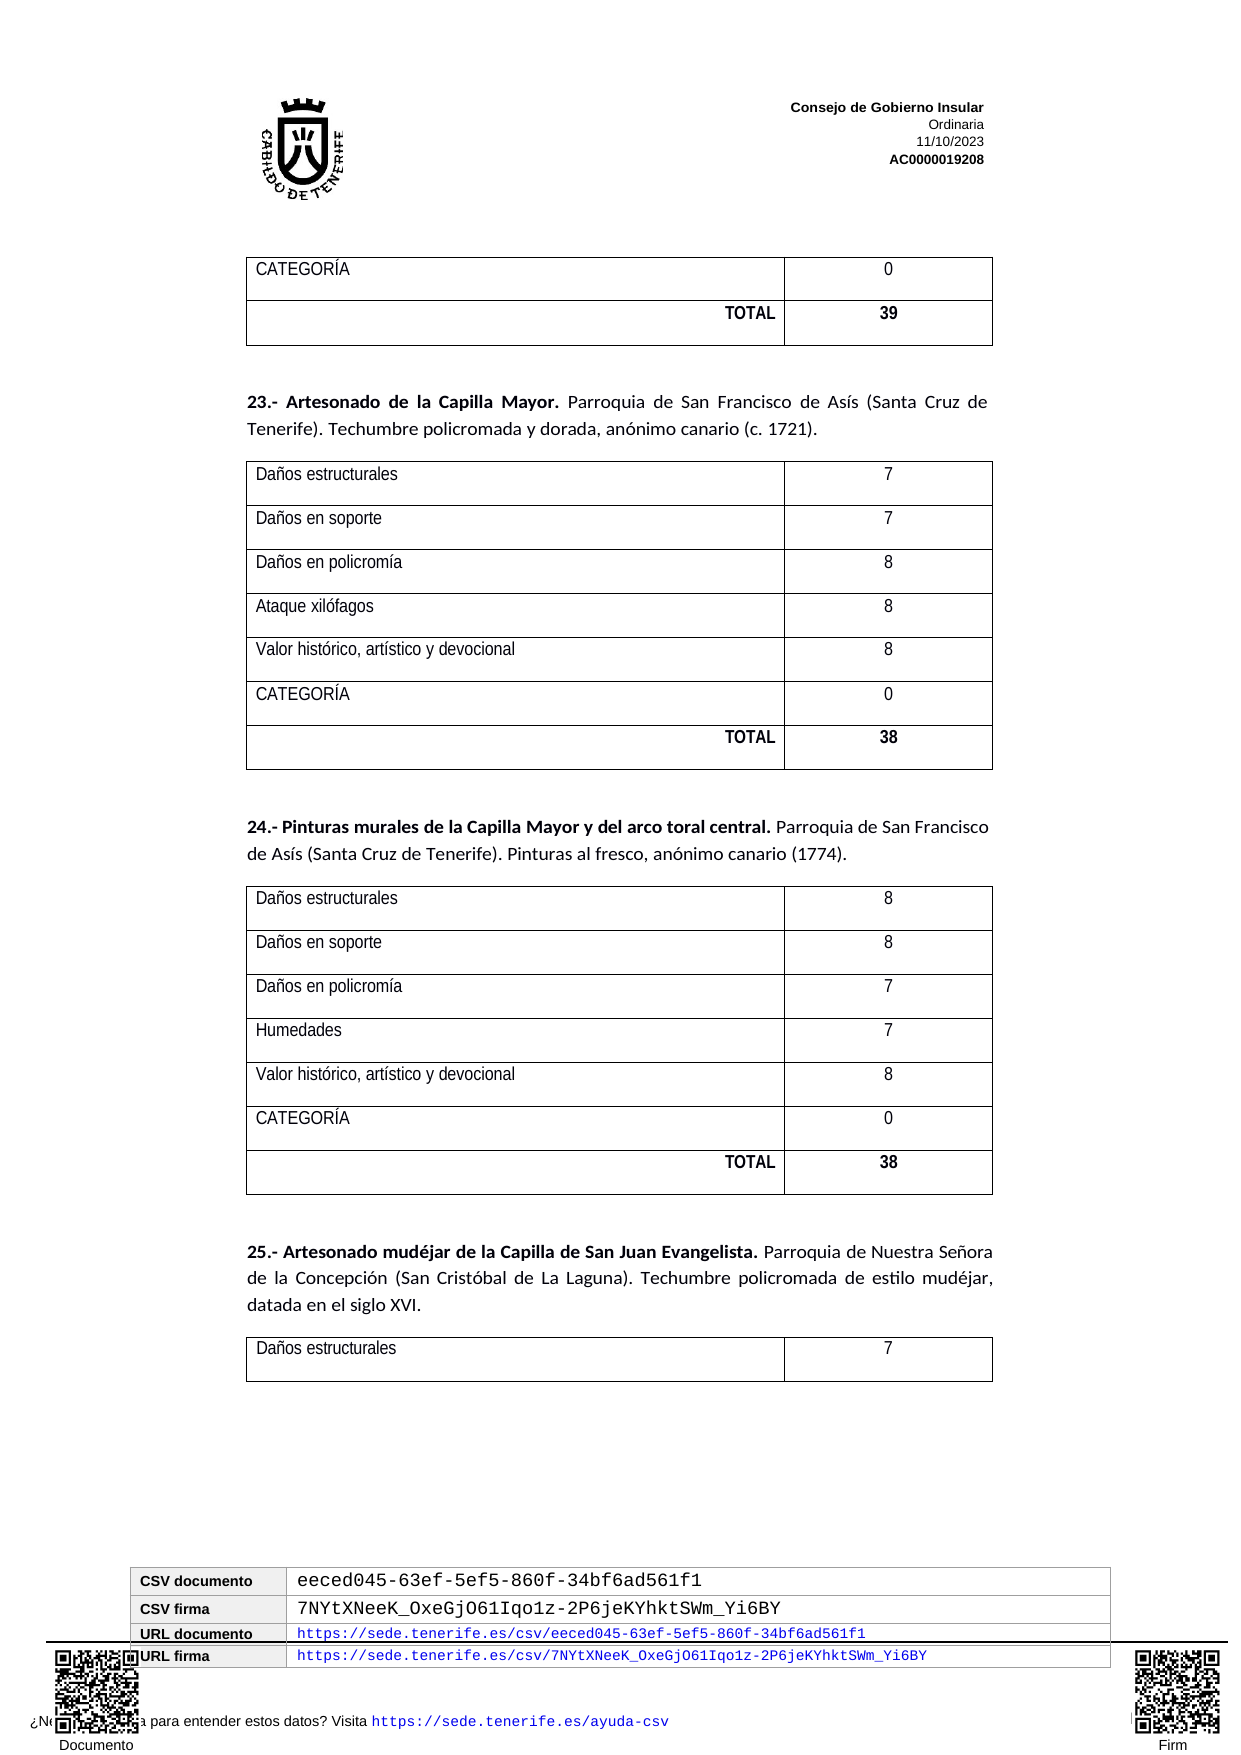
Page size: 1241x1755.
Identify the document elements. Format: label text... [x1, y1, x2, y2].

table_header Daños estructurales [247, 462, 784, 505]
table_cell Valor histórico, artístico y devocional [247, 1063, 784, 1106]
text 23.- Artesonado de la Capilla Mayor. Parroquia de San Francisco de Asís (Santa Cruz de Tenerife). Techumbre policromada y dorada, anónimo canario (c. 1721). [247, 391, 994, 440]
table_cell 7 [785, 975, 992, 1018]
table_cell Daños en policromía [247, 975, 784, 1018]
text 24.- Pinturas murales de la Capilla Mayor y del arco toral central. Parroquia de San Francisco de Asís (Santa Cruz de Tenerife). Pinturas al fresco, anónimo canario (1774). [247, 815, 994, 865]
table_header CSV documento [131, 1568, 286, 1595]
table_header 0 [785, 258, 992, 300]
table_cell TOTAL [247, 301, 784, 344]
table_cell URL documento [131, 1624, 286, 1641]
table_cell 7 [785, 1019, 992, 1062]
table_header eeced045-63ef-5ef5-860f-34bf6ad561f1 [287, 1568, 1110, 1595]
table_cell Daños en soporte [247, 506, 784, 549]
table_cell 0 [785, 1107, 992, 1149]
table_header Daños estructurales [247, 887, 784, 930]
table_cell 8 [785, 931, 992, 974]
table_cell CATEGORÍA [247, 1107, 784, 1149]
table_cell 39 [785, 301, 992, 344]
table_cell TOTAL [247, 1151, 784, 1194]
table_cell CSV firma [131, 1596, 286, 1623]
table_header CATEGORÍA [247, 258, 784, 300]
table_cell https://sede.tenerife.es/csv/eeced045-63ef-5ef5-860f-34bf6ad561f1 [287, 1624, 1110, 1641]
table_cell https://sede.tenerife.es/csv/7NYtXNeeK_OxeGjO61Iqo1z-2P6jeKYhktSWm_Yi6BY [287, 1646, 1110, 1667]
table_cell 8 [785, 594, 992, 637]
table_cell 7NYtXNeeK_OxeGjO61Iqo1z-2P6jeKYhktSWm_Yi6BY [287, 1596, 1110, 1623]
text 25.- Artesonado mudéjar de la Capilla de San Juan Evangelista. Parroquia de Nuestra Señora de la Concepción (San Cristóbal de La Laguna). Techumbre policromada de estilo mudéjar, datada en el siglo XVI. [247, 1240, 994, 1316]
table_cell TOTAL [247, 726, 784, 769]
table_cell 8 [785, 1063, 992, 1106]
table_header 7 [785, 462, 992, 505]
table_cell 38 [785, 726, 992, 769]
table_cell Daños en soporte [247, 931, 784, 974]
table_cell 8 [785, 638, 992, 681]
table_cell CATEGORÍA [247, 682, 784, 725]
table_cell Humedades [247, 1019, 784, 1062]
table_cell 38 [785, 1151, 992, 1194]
table_cell Daños en policromía [247, 550, 784, 593]
table_cell URL firma [131, 1646, 286, 1667]
table_header 8 [785, 887, 992, 930]
table_cell 7 [785, 506, 992, 549]
table_cell 8 [785, 550, 992, 593]
table_cell Valor histórico, artístico y devocional [247, 638, 784, 681]
table_cell 0 [785, 682, 992, 725]
table_cell Ataque xilófagos [247, 594, 784, 637]
